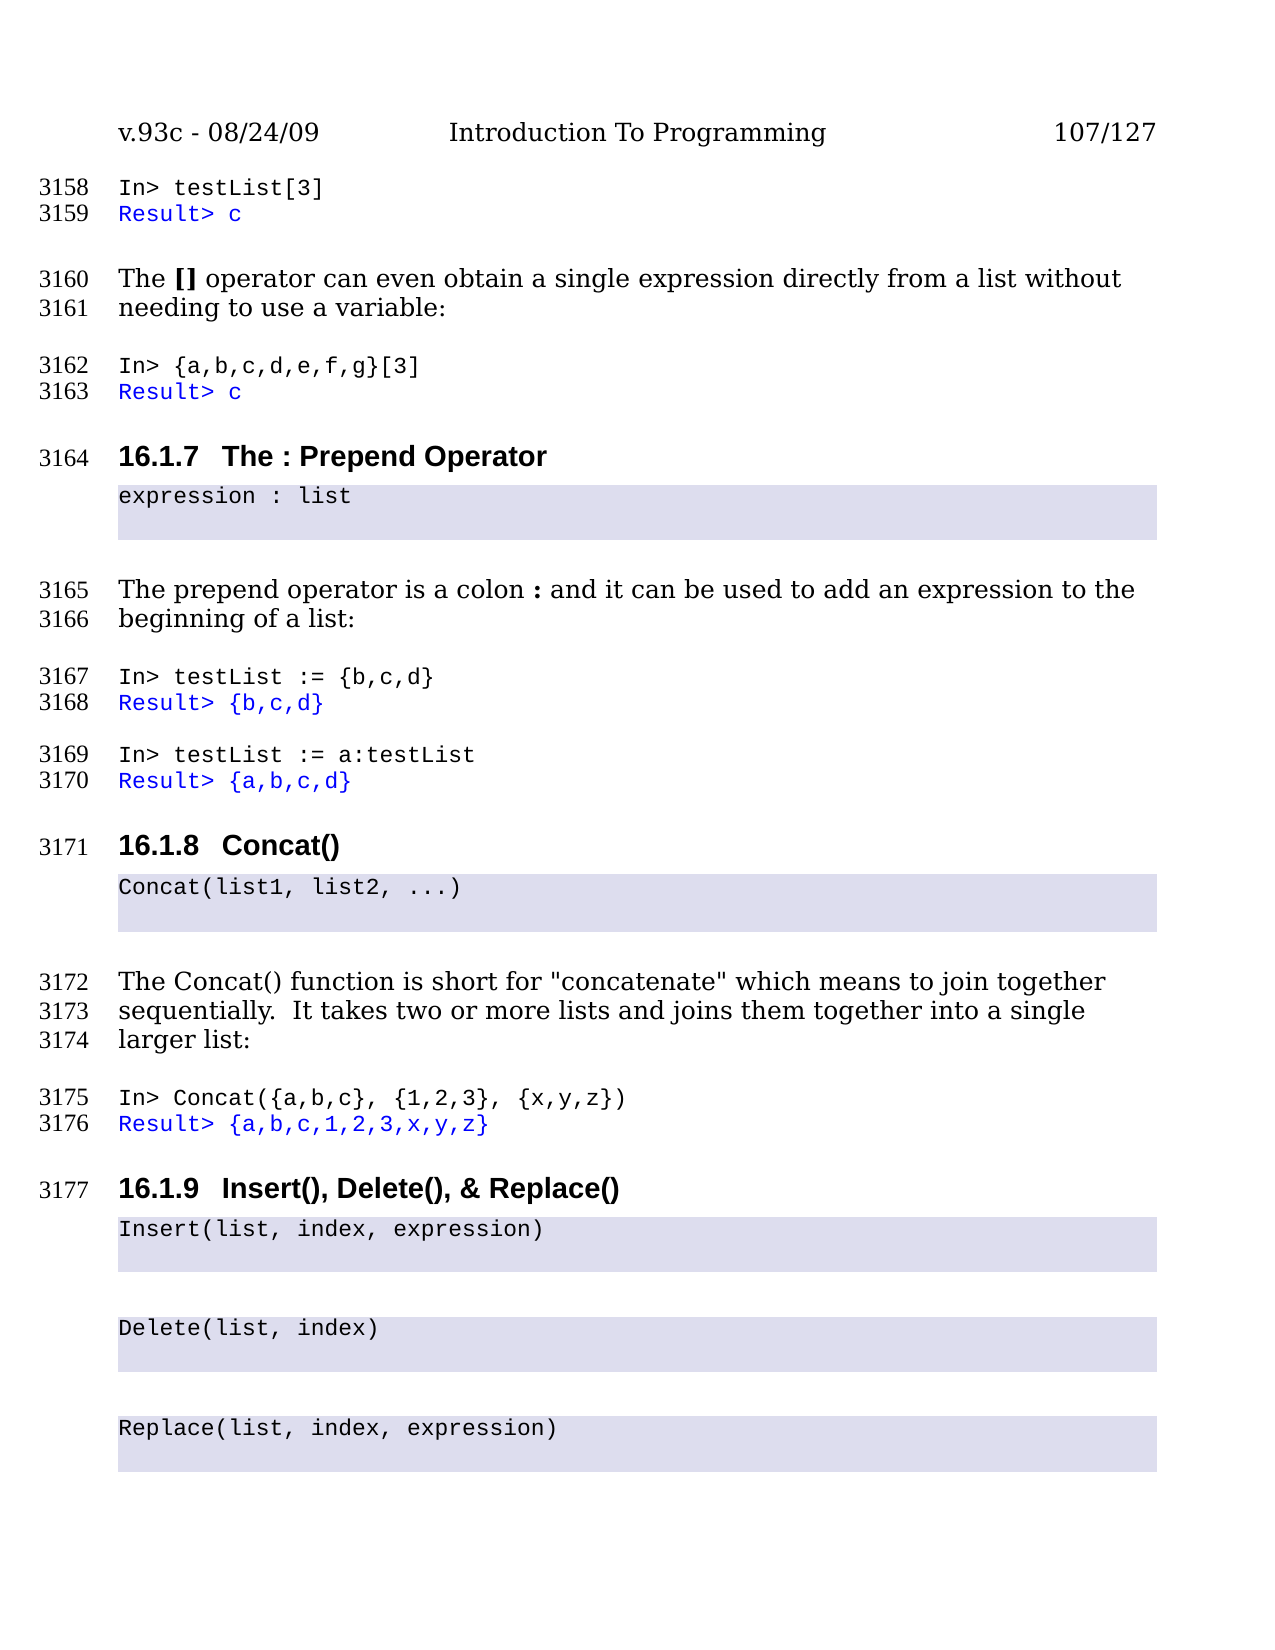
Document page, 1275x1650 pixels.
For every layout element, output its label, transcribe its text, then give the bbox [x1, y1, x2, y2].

subtitle Insert(), Delete(), & Replace() [118, 1172, 1157, 1205]
text Result> {b,c,d} [118, 691, 1157, 717]
table_header Replace(list, index, expression) [118, 1416, 1157, 1472]
subtitle Concat() [118, 828, 1157, 862]
text Result> c [118, 380, 1157, 406]
table_header Concat(list1, list2, ...) [118, 874, 1157, 932]
text The Concat() function is short for "concatenate" which means to join together sequentially. It takes two or more lists and joins them together into a single larger list: [118, 967, 1157, 1055]
text In> testList[3] [118, 177, 1157, 203]
text Result> c [118, 203, 1157, 229]
text In> testList := {b,c,d} [118, 665, 1157, 691]
text Result> {a,b,c,d} [118, 769, 1157, 795]
text Result> {a,b,c,1,2,3,x,y,z} [118, 1113, 1157, 1138]
text The [] operator can even obtain a single expression directly from a list without needing to use a variable: [118, 263, 1157, 322]
table_header Delete(list, index) [118, 1317, 1157, 1372]
table_header Insert(list, index, expression) [118, 1217, 1157, 1272]
table_header expression : list [118, 485, 1157, 540]
subtitle The : Prepend Operator [118, 439, 1157, 472]
text In> Concat({a,b,c}, {1,2,3}, {x,y,z}) [118, 1087, 1157, 1113]
text In> testList := a:testList [118, 743, 1157, 769]
text In> {a,b,c,d,e,f,g}[3] [118, 354, 1157, 380]
text The prepend operator is a colon : and it can be used to add an expression to the beginning of a list: [118, 575, 1157, 633]
